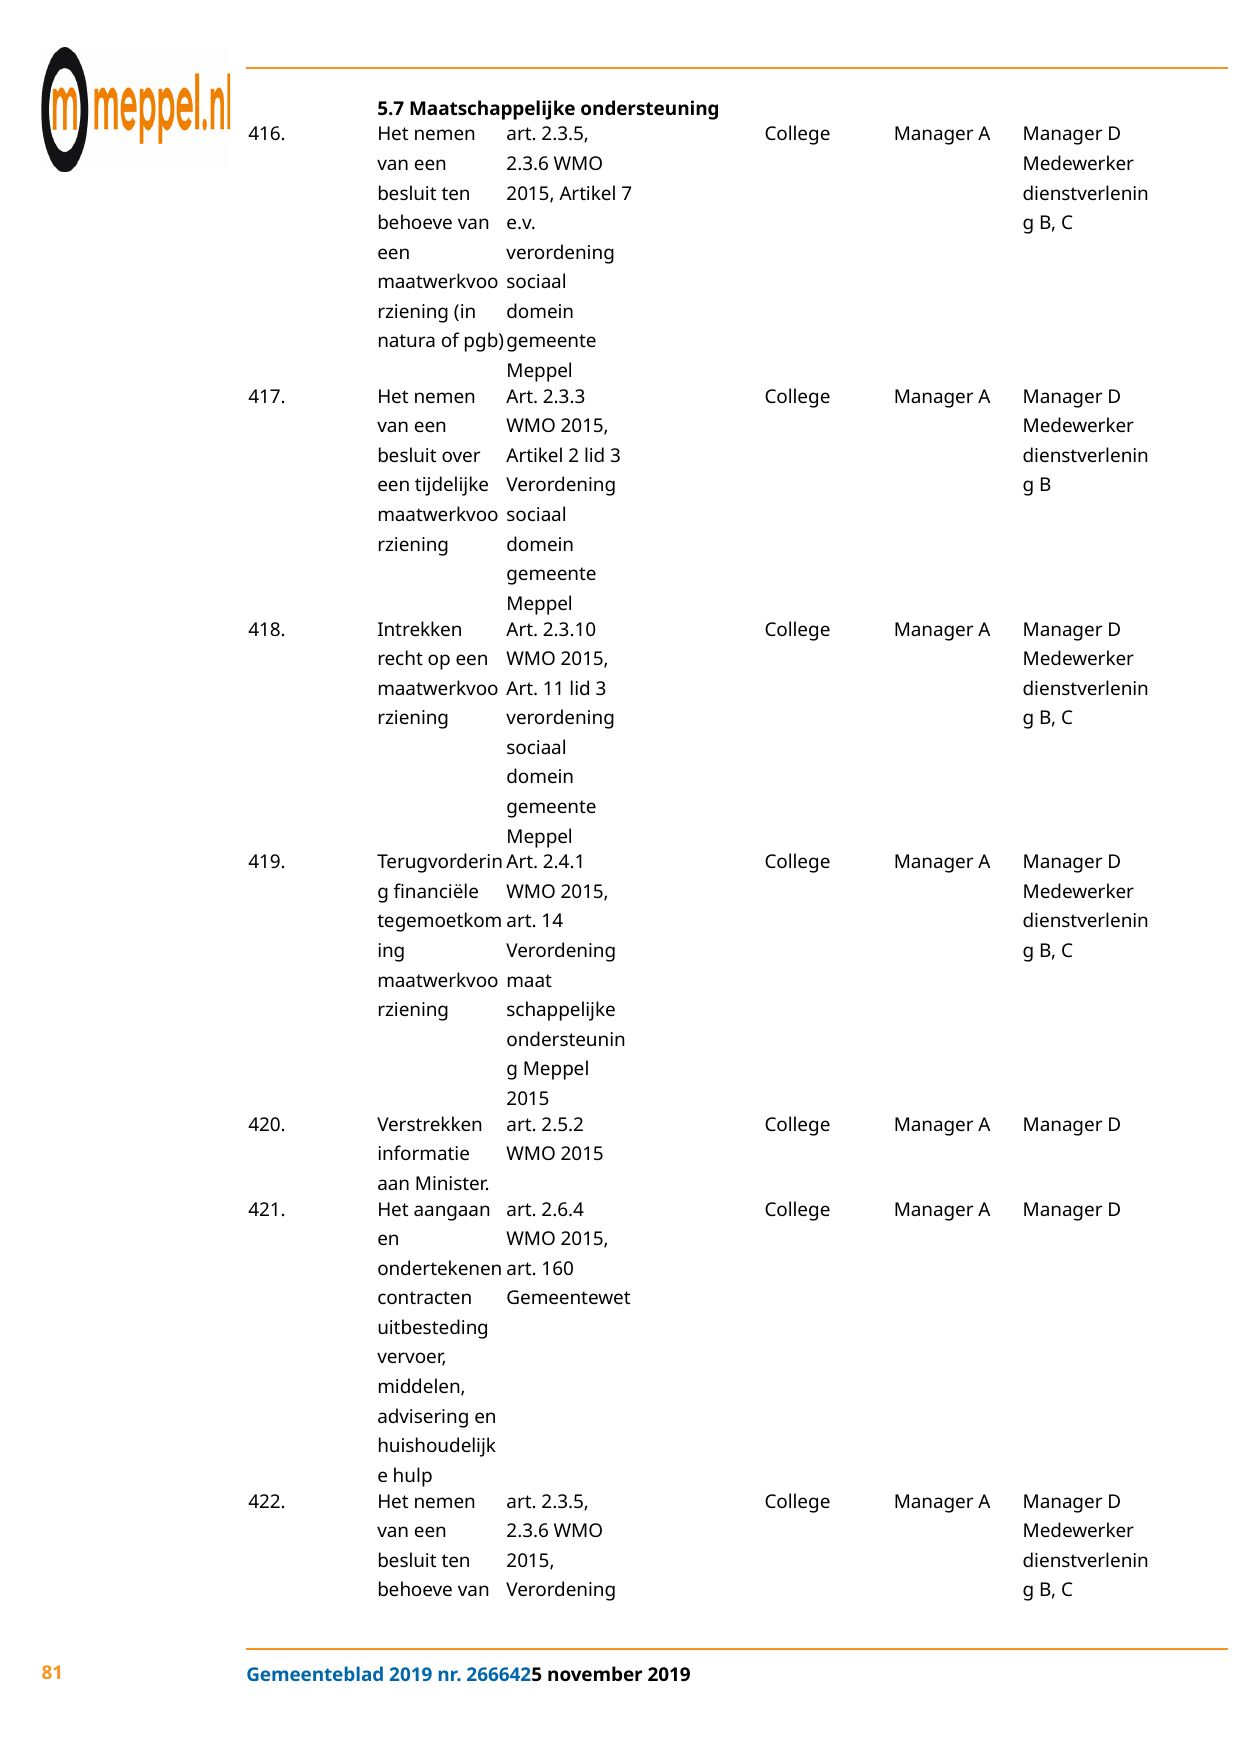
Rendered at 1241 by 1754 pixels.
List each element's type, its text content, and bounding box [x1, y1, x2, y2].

table_cell Manager A [894, 849, 1022, 1111]
table_cell Manager D Medewerker dienstverlening B, C [1023, 849, 1152, 1111]
table_cell Manager D Medewerker dienstverlening B, C [1023, 1488, 1152, 1602]
table_cell 417. [248, 383, 377, 616]
table_cell Manager D Medewerker dienstverlening B, C [1023, 121, 1152, 383]
table_cell Terugvordering financiële tegemoetkoming maatwerkvoorziening [377, 849, 506, 1111]
table_cell Het nemen van een besluit ten behoeve van [377, 1488, 506, 1602]
table_cell 422. [248, 1488, 377, 1602]
table_cell Manager A [894, 1111, 1022, 1196]
table_cell Art. 2.3.10 WMO 2015, Art. 11 lid 3 verordening sociaal domein gemeente Meppel [506, 616, 635, 848]
table_cell Manager D [1023, 1111, 1152, 1196]
table_cell College [764, 616, 893, 848]
table_cell College [764, 383, 893, 616]
table_cell 419. [248, 849, 377, 1111]
table_cell art. 2.6.4 WMO 2015, art. 160 Gemeentewet [506, 1196, 635, 1488]
table_cell Manager A [894, 383, 1022, 616]
table_cell Manager A [894, 1488, 1022, 1602]
table_cell 420. [248, 1111, 377, 1196]
table_cell [635, 1111, 764, 1196]
table_cell [635, 1196, 764, 1488]
table_cell Art. 2.3.3 WMO 2015, Artikel 2 lid 3 Verordening sociaal domein gemeente Meppel [506, 383, 635, 616]
table_cell Manager A [894, 616, 1022, 848]
table_cell Manager A [894, 1196, 1022, 1488]
table_cell art. 2.3.5, 2.3.6 WMO 2015, Verordening [506, 1488, 635, 1602]
table_cell Het nemen van een besluit ten behoeve van een maatwerkvoorziening (in natura of pgb) [377, 121, 506, 383]
table_cell [635, 849, 764, 1111]
table_cell College [764, 1196, 893, 1488]
picture [41, 47, 231, 172]
table_cell art. 2.5.2 WMO 2015 [506, 1111, 635, 1196]
table_cell College [764, 121, 893, 383]
table_cell Manager D Medewerker dienstverlening B [1023, 383, 1152, 616]
table_cell Het nemen van een besluit over een tijdelijke maatwerkvoorziening [377, 383, 506, 616]
table_cell College [764, 849, 893, 1111]
table_cell art. 2.3.5, 2.3.6 WMO 2015, Artikel 7 e.v. verordening sociaal domein gemeente Meppel [506, 121, 635, 383]
table_cell Intrekken recht op een maatwerkvoorziening [377, 616, 506, 848]
table_cell [635, 121, 764, 383]
table_cell 421. [248, 1196, 377, 1488]
table_cell Verstrekken informatie aan Minister. [377, 1111, 506, 1196]
table_cell Art. 2.4.1 WMO 2015, art. 14 Verordening maat schappelijke ondersteuning Meppel 2015 [506, 849, 635, 1111]
table_cell 418. [248, 616, 377, 848]
table_cell Het aangaan en ondertekenen contracten uitbesteding vervoer, middelen, advisering en huishoudelijke hulp [377, 1196, 506, 1488]
table_cell Manager A [894, 121, 1022, 383]
table_cell Manager D Medewerker dienstverlening B, C [1023, 616, 1152, 848]
table_cell College [764, 1488, 893, 1602]
table_cell [248, 95, 377, 121]
table_cell 5.7 Maatschappelijke ondersteuning [377, 95, 1152, 121]
table_cell 416. [248, 121, 377, 383]
table_cell Manager D [1023, 1196, 1152, 1488]
table_cell [635, 616, 764, 848]
table_cell College [764, 1111, 893, 1196]
table_cell [635, 1488, 764, 1602]
table_cell [635, 383, 764, 616]
